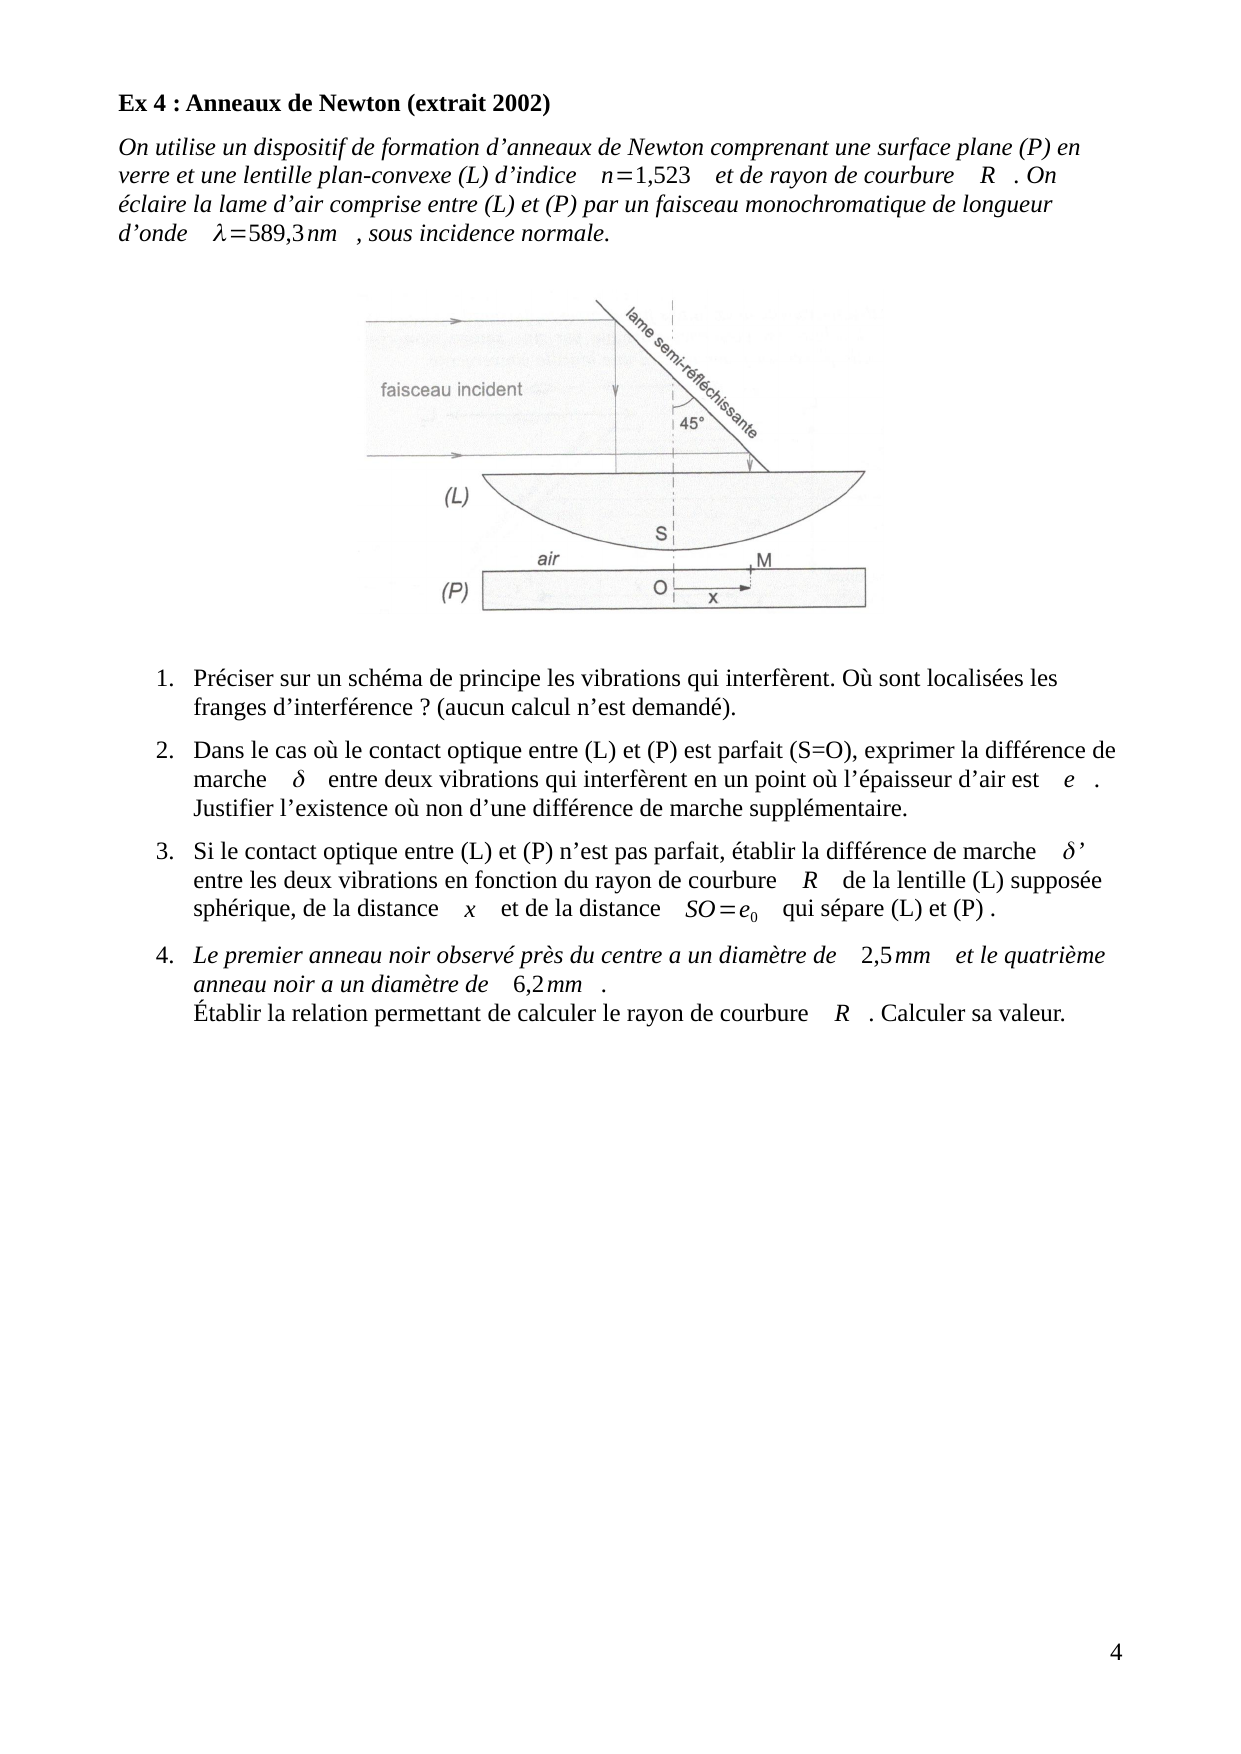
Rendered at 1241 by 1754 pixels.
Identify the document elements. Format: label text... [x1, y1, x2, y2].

list Si le contact optique entre (L) et (P) n’est pas parfait, établir la différence de marche entre les deux vibrations en fonction du rayon de courbure de la lentille (L) supposée sphérique, de la distance et de la distance qui sépare (L) et (P) . [156, 836, 1122, 926]
list Le premier anneau noir observé près du centre a un diamètre de et le quatrième anneau noir a un diamètre de . [156, 940, 1122, 998]
text Ex 4 : Anneaux de Newton (extrait 2002) [118, 88, 1122, 117]
list Dans le cas où le contact optique entre (L) et (P) est parfait (S=O), exprimer la différence de marche entre deux vibrations qui interfèrent en un point où l’épaisseur d’air est . Justifier l’existence où non d’une différence de marche supplémentaire. [156, 735, 1122, 822]
list Établir la relation permettant de calculer le rayon de courbure . Calculer sa valeur. [156, 998, 1122, 1027]
list Préciser sur un schéma de principe les vibrations qui interfèrent. Où sont localisées les franges d’interférence ? (aucun calcul n’est demandé). [156, 663, 1122, 721]
text On utilise un dispositif de formation d’anneaux de Newton comprenant une surface plane (P) en verre et une lentille plan-convexe (L) d’indice et de rayon de courbure . On éclaire la lame d’air comprise entre (L) et (P) par un faisceau monochromatique de longueur d’onde , sous incidence normale. [118, 132, 1122, 247]
